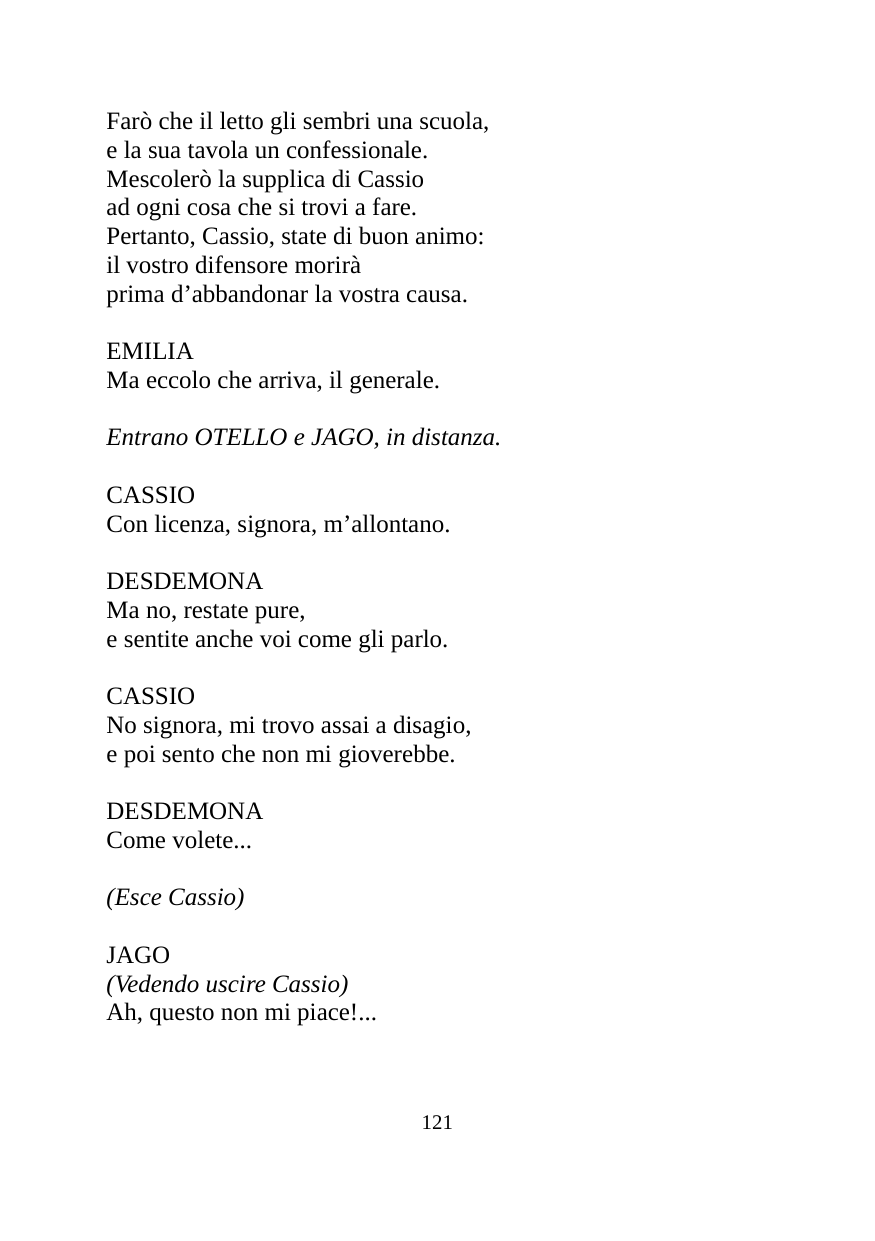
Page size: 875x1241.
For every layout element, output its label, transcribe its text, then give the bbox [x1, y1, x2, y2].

text prima d’abbandonar la vostra causa. [106, 279, 768, 307]
text e sentite anche voi come gli parlo. [106, 624, 768, 652]
text DESDEMONA Come volete... [106, 796, 768, 854]
text CASSIO Con licenza, signora, m’allontano. [106, 480, 768, 537]
text e la sua tavola un confessionale. [106, 135, 768, 164]
text EMILIA Ma eccolo che arriva, il generale. [106, 336, 768, 394]
text e poi sento che non mi gioverebbe. [106, 739, 768, 767]
text (Esce Cassio) [106, 882, 768, 911]
text Pertanto, Cassio, state di buon animo: [106, 221, 768, 250]
text Entrano OTELLO e JAGO, in distanza. [106, 422, 768, 451]
text ad ogni cosa che si trovi a fare. [106, 192, 768, 221]
text Mescolerò la supplica di Cassio [106, 164, 768, 192]
text JAGO (Vedendo uscire Cassio) [106, 940, 768, 997]
text DESDEMONA Ma no, restate pure, [106, 566, 768, 624]
text il vostro difensore morirà [106, 250, 768, 279]
text CASSIO No signora, mi trovo assai a disagio, [106, 681, 768, 739]
text Farò che il letto gli sembri una scuola, [106, 106, 768, 135]
text Ah, questo non mi piace!... [106, 997, 768, 1026]
